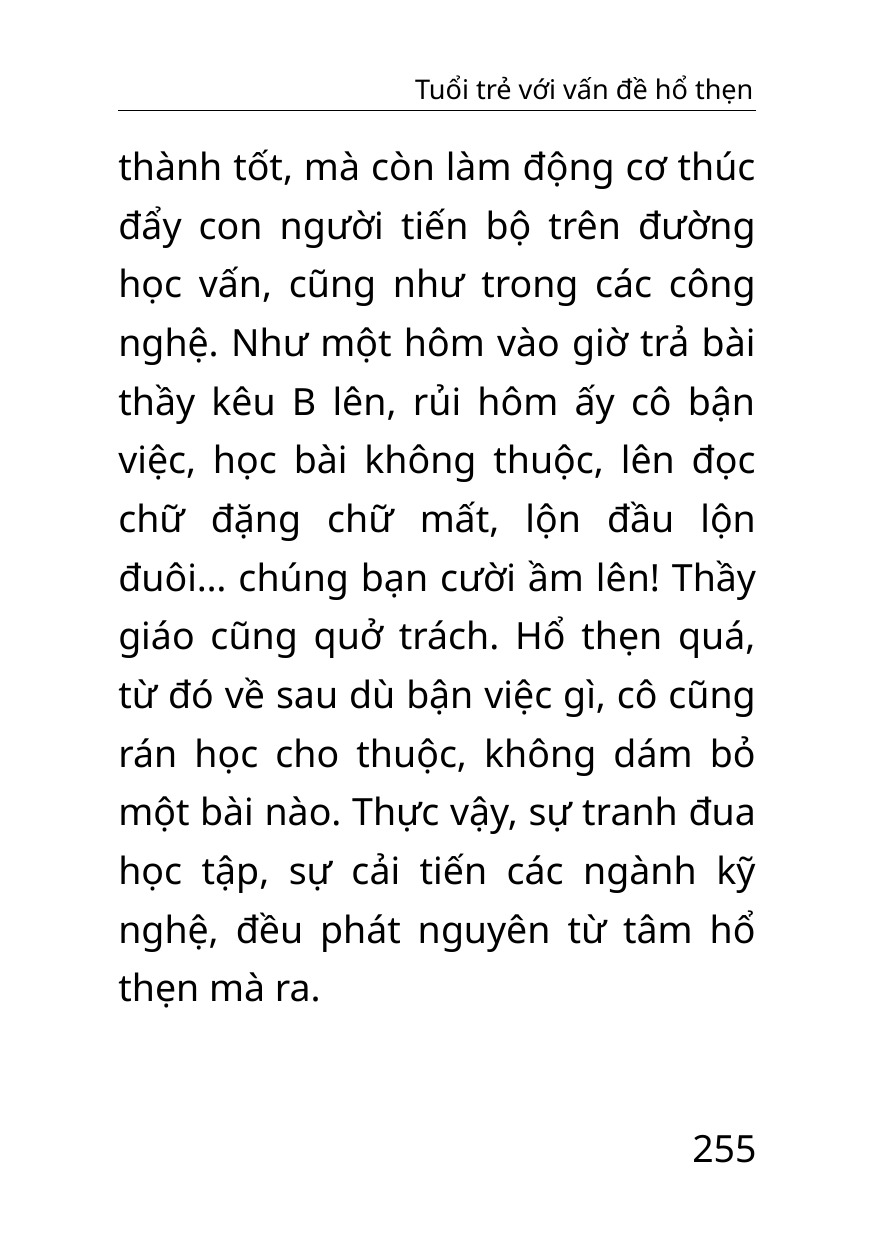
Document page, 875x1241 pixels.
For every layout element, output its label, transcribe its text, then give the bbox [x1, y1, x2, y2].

text thành tốt, mà còn làm động cơ thúc đẩy con người tiến bộ trên đường học vấn, cũng như trong các công nghệ. Như một hôm vào giờ trả bài thầy kêu B lên, rủi hôm ấy cô bận việc, học bài không thuộc, lên đọc chữ đặng chữ mất, lộn đầu lộn đuôi… chúng bạn cười ầm lên! Thầy giáo cũng quở trách. Hổ thẹn quá, từ đó về sau dù bận việc gì, cô cũng rán học cho thuộc, không dám bỏ một bài nào. Thực vậy, sự tranh đua học tập, sự cải tiến các ngành kỹ nghệ, đều phát nguyên từ tâm hổ thẹn mà ra. [118, 141, 756, 1013]
